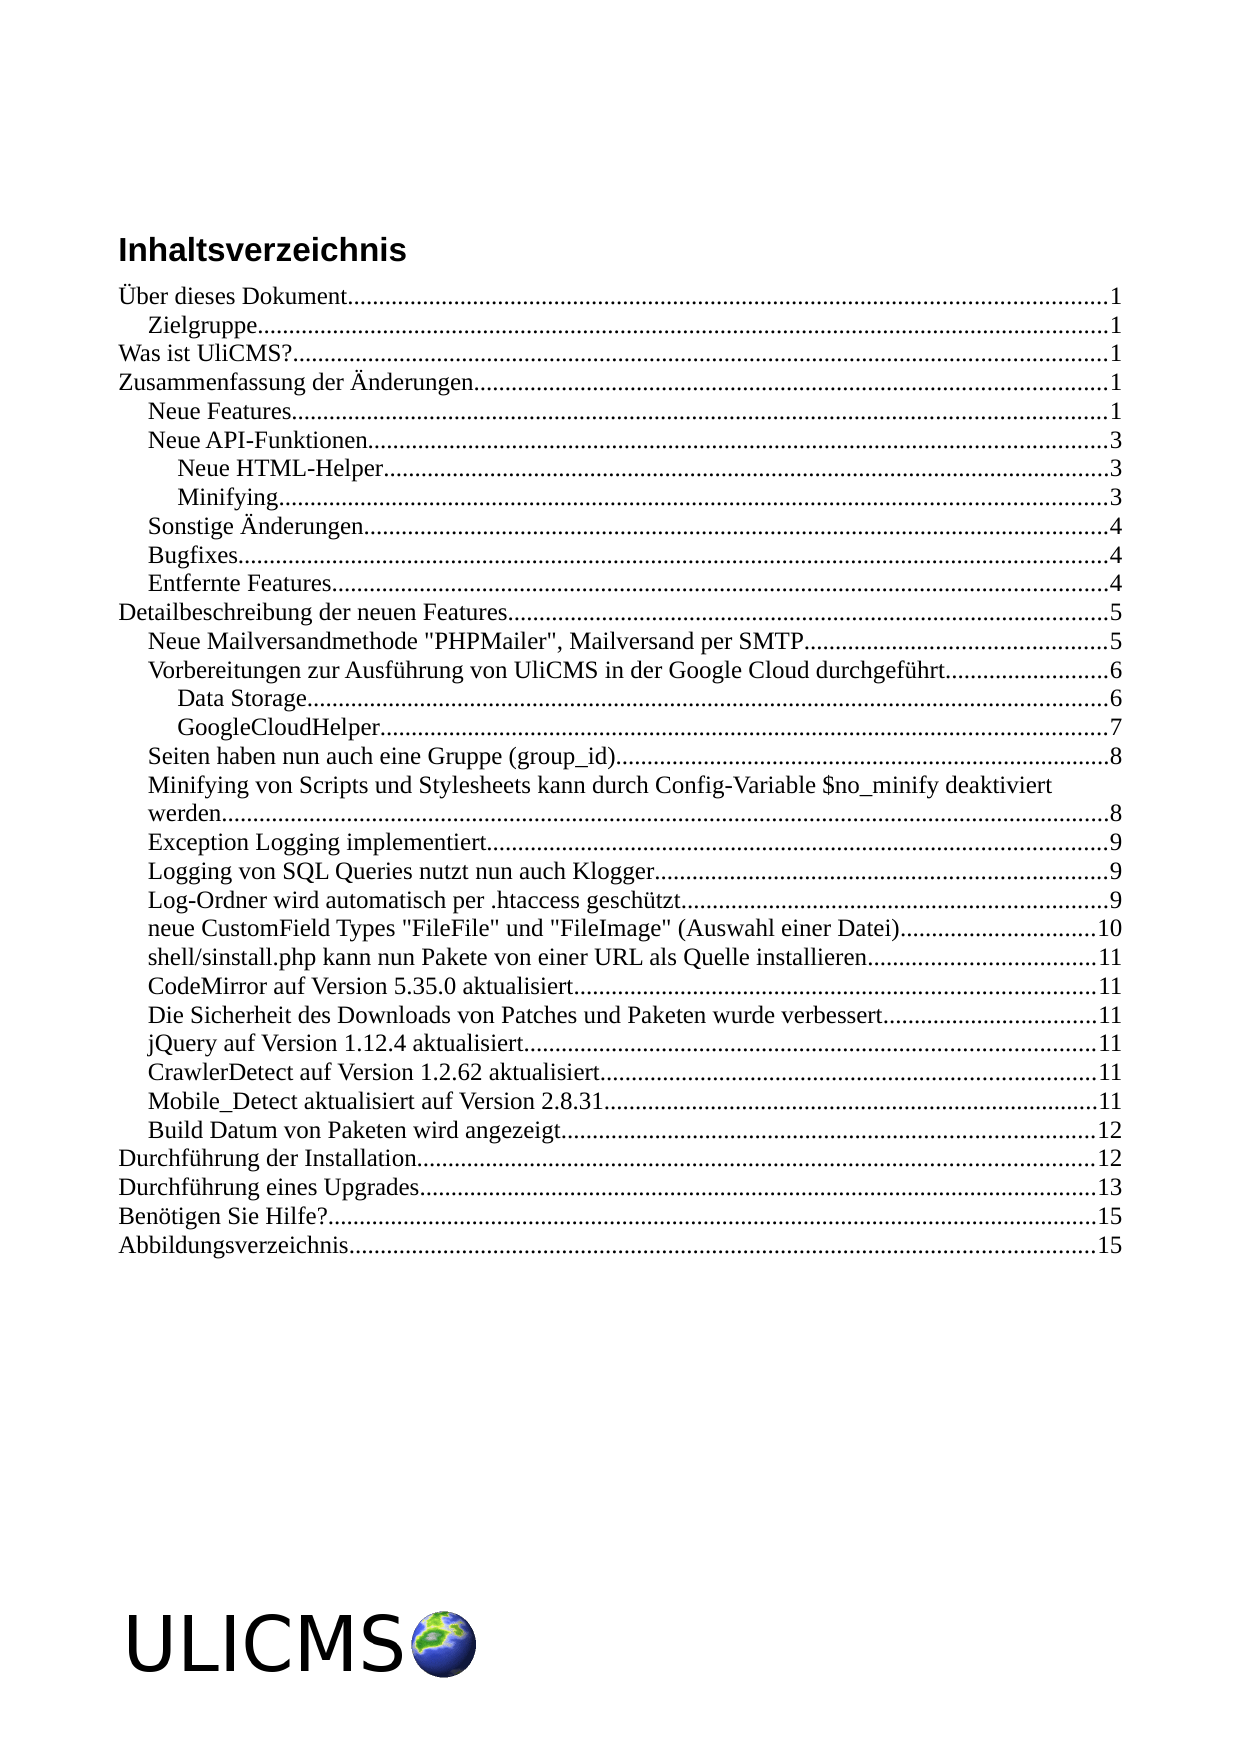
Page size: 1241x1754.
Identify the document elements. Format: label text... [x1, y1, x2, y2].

text Neue HTML-Helper 3 [177, 453, 1122, 482]
text Sonstige Änderungen 4 [148, 511, 1122, 540]
text Neue Mailversandmethode "PHPMailer", Mailversand per SMTP 5 [148, 626, 1122, 655]
text Zusammenfassung der Änderungen 1 [118, 367, 1122, 396]
text neue CustomField Types "FileFile" und "FileImage" (Auswahl einer Datei) 10 [148, 913, 1122, 942]
text Neue API-Funktionen 3 [148, 425, 1122, 453]
text GoogleCloudHelper 7 [177, 712, 1122, 741]
text CodeMirror auf Version 5.35.0 aktualisiert 11 [148, 971, 1122, 1000]
subtitle Inhaltsverzeichnis [118, 230, 1122, 268]
text Seiten haben nun auch eine Gruppe (group_id) 8 [148, 741, 1122, 770]
text Über dieses Dokument 1 [118, 281, 1122, 310]
text Detailbeschreibung der neuen Features 5 [118, 597, 1122, 626]
text Build Datum von Paketen wird angezeigt 12 [148, 1115, 1122, 1143]
text jQuery auf Version 1.12.4 aktualisiert 11 [148, 1028, 1122, 1057]
text Durchführung eines Upgrades 13 [118, 1172, 1122, 1201]
text Exception Logging implementiert 9 [148, 827, 1122, 856]
text Was ist UliCMS? 1 [118, 338, 1122, 367]
text Durchführung der Installation 12 [118, 1143, 1122, 1172]
text Neue Features 1 [148, 396, 1122, 425]
text Bugfixes 4 [148, 540, 1122, 568]
picture [118, 1607, 479, 1681]
text shell/sinstall.php kann nun Pakete von einer URL als Quelle installieren 11 [148, 942, 1122, 971]
text Logging von SQL Queries nutzt nun auch Klogger 9 [148, 856, 1122, 885]
text Minifying 3 [177, 482, 1122, 511]
text Minifying von Scripts und Stylesheets kann durch Config-Variable $no_minify deaktiviert werden. 8 [148, 770, 1122, 827]
text Abbildungsverzeichnis 15 [118, 1230, 1122, 1258]
text Entfernte Features 4 [148, 568, 1122, 597]
text Vorbereitungen zur Ausführung von UliCMS in der Google Cloud durchgeführt 6 [148, 655, 1122, 683]
text Mobile_Detect aktualisiert auf Version 2.8.31 11 [148, 1086, 1122, 1115]
text Die Sicherheit des Downloads von Patches und Paketen wurde verbessert 11 [148, 1000, 1122, 1028]
text Benötigen Sie Hilfe? 15 [118, 1201, 1122, 1230]
text Zielgruppe 1 [148, 310, 1122, 338]
text CrawlerDetect auf Version 1.2.62 aktualisiert 11 [148, 1057, 1122, 1086]
text Log-Ordner wird automatisch per .htaccess geschützt 9 [148, 885, 1122, 913]
text Data Storage 6 [177, 683, 1122, 712]
